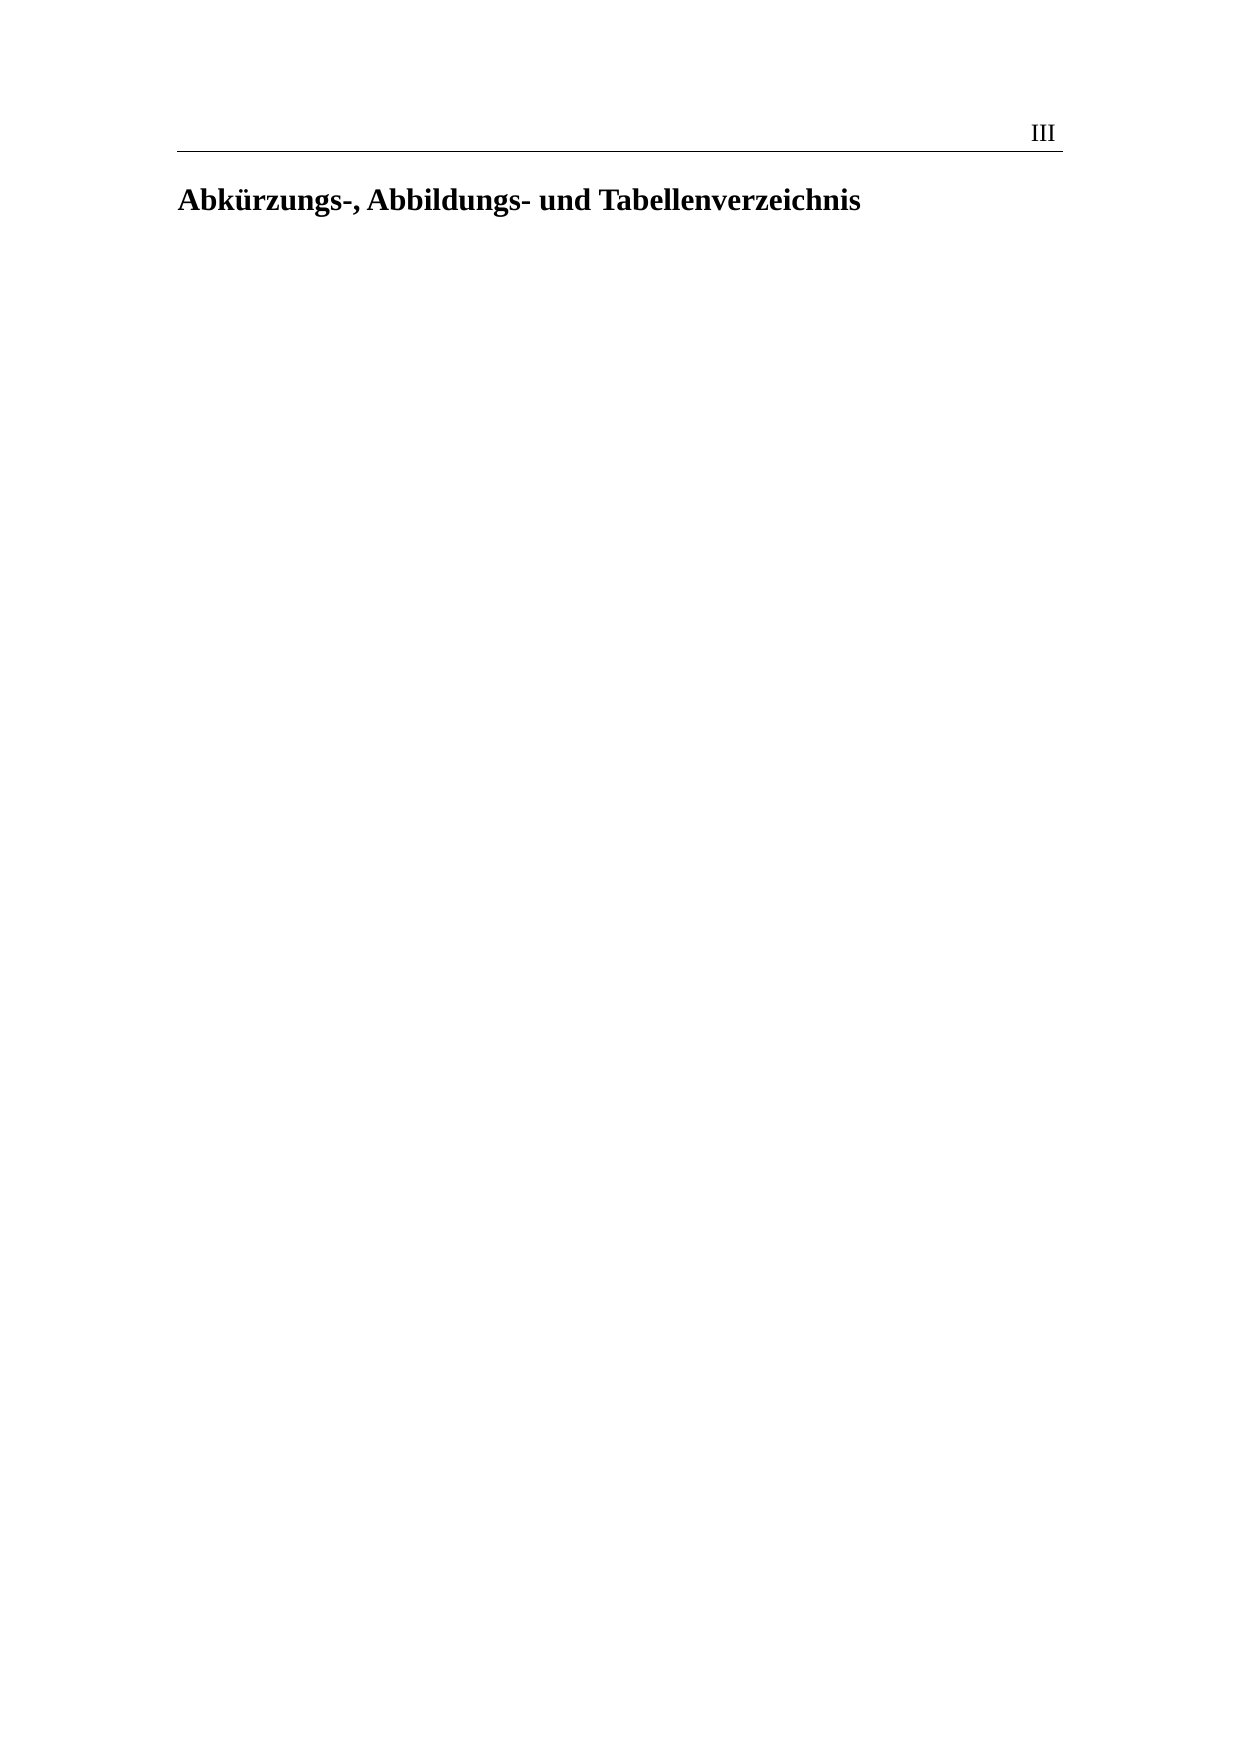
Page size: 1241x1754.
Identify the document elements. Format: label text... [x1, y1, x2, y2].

text Abkürzungs-, Abbildungs- und Tabellenverzeichnis [177, 181, 1063, 217]
